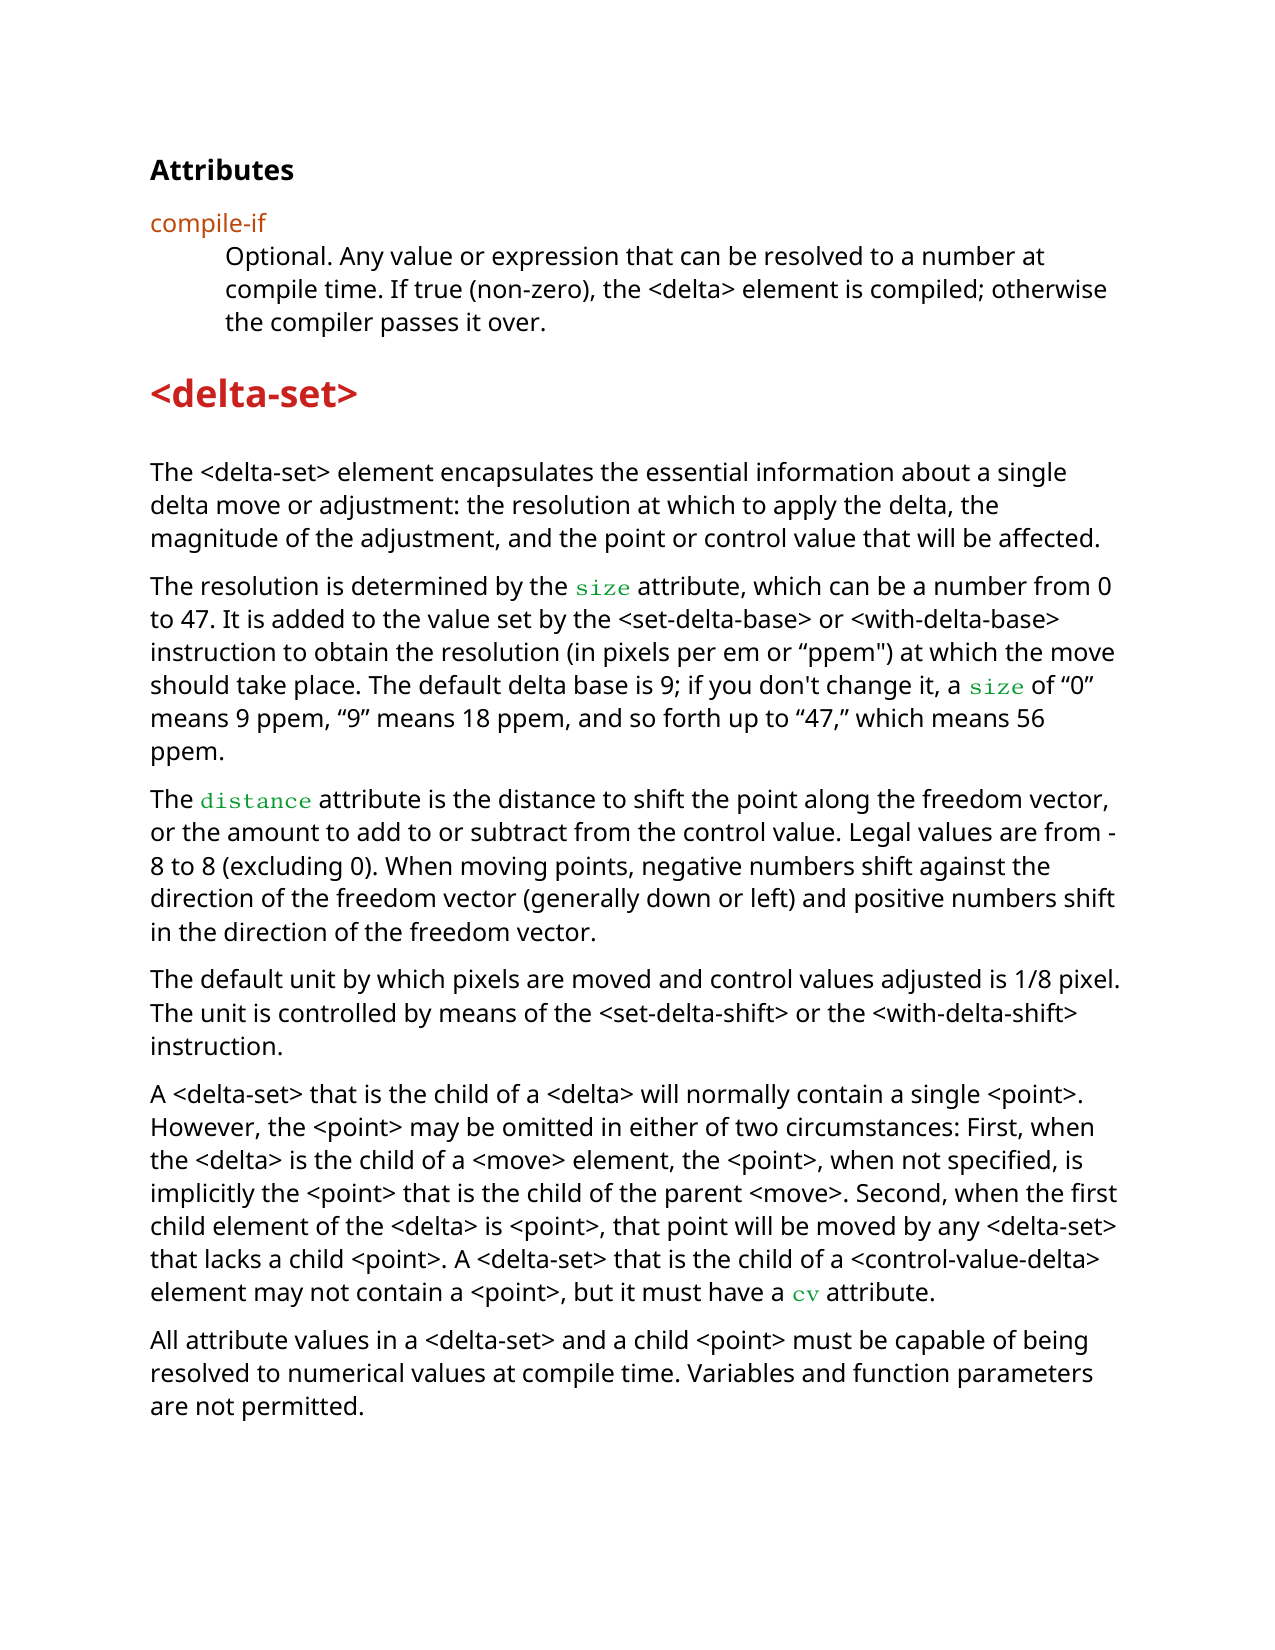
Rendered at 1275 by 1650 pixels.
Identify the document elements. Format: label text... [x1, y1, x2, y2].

subtitle Attributes [150, 150, 1125, 188]
text Optional. Any value or expression that can be resolved to a number at compile time. If true (non-zero), the <delta> element is compiled; otherwise the compiler passes it over. [225, 239, 1125, 338]
text The default unit by which pixels are moved and control values adjusted is 1/8 pixel. The unit is controlled by means of the <set-delta-shift> or the <with-delta-shift> instruction. [150, 963, 1125, 1062]
text The distance attribute is the distance to shift the point along the freedom vector, or the amount to add to or subtract from the control value. Legal values are from -8 to 8 (excluding 0). When moving points, negative numbers shift against the direction of the freedom vector (generally down or left) and positive numbers shift in the direction of the freedom vector. [150, 782, 1125, 948]
text The <delta-set> element encapsulates the essential information about a single delta move or adjustment: the resolution at which to apply the delta, the magnitude of the adjustment, and the point or control value that will be affected. [150, 455, 1125, 554]
subtitle <delta-set> [150, 368, 1125, 419]
text compile-if [150, 206, 1125, 239]
text All attribute values in a <delta-set> and a child <point> must be capable of being resolved to numerical values at compile time. Variables and function parameters are not permitted. [150, 1323, 1125, 1422]
text The resolution is determined by the size attribute, which can be a number from 0 to 47. It is added to the value set by the <set-delta-base> or <with-delta-base> instruction to obtain the resolution (in pixels per em or “ppem") at which the move should take place. The default delta base is 9; if you don't change it, a size of “0” means 9 ppem, “9” means 18 ppem, and so forth up to “47,” which means 56 ppem. [150, 569, 1125, 767]
text A <delta-set> that is the child of a <delta> will normally contain a single <point>. However, the <point> may be omitted in either of two circumstances: First, when the <delta> is the child of a <move> element, the <point>, when not specified, is implicitly the <point> that is the child of the parent <move>. Second, when the first child element of the <delta> is <point>, that point will be moved by any <delta-set> that lacks a child <point>. A <delta-set> that is the child of a <control-value-delta> element may not contain a <point>, but it must have a cv attribute. [150, 1077, 1125, 1308]
